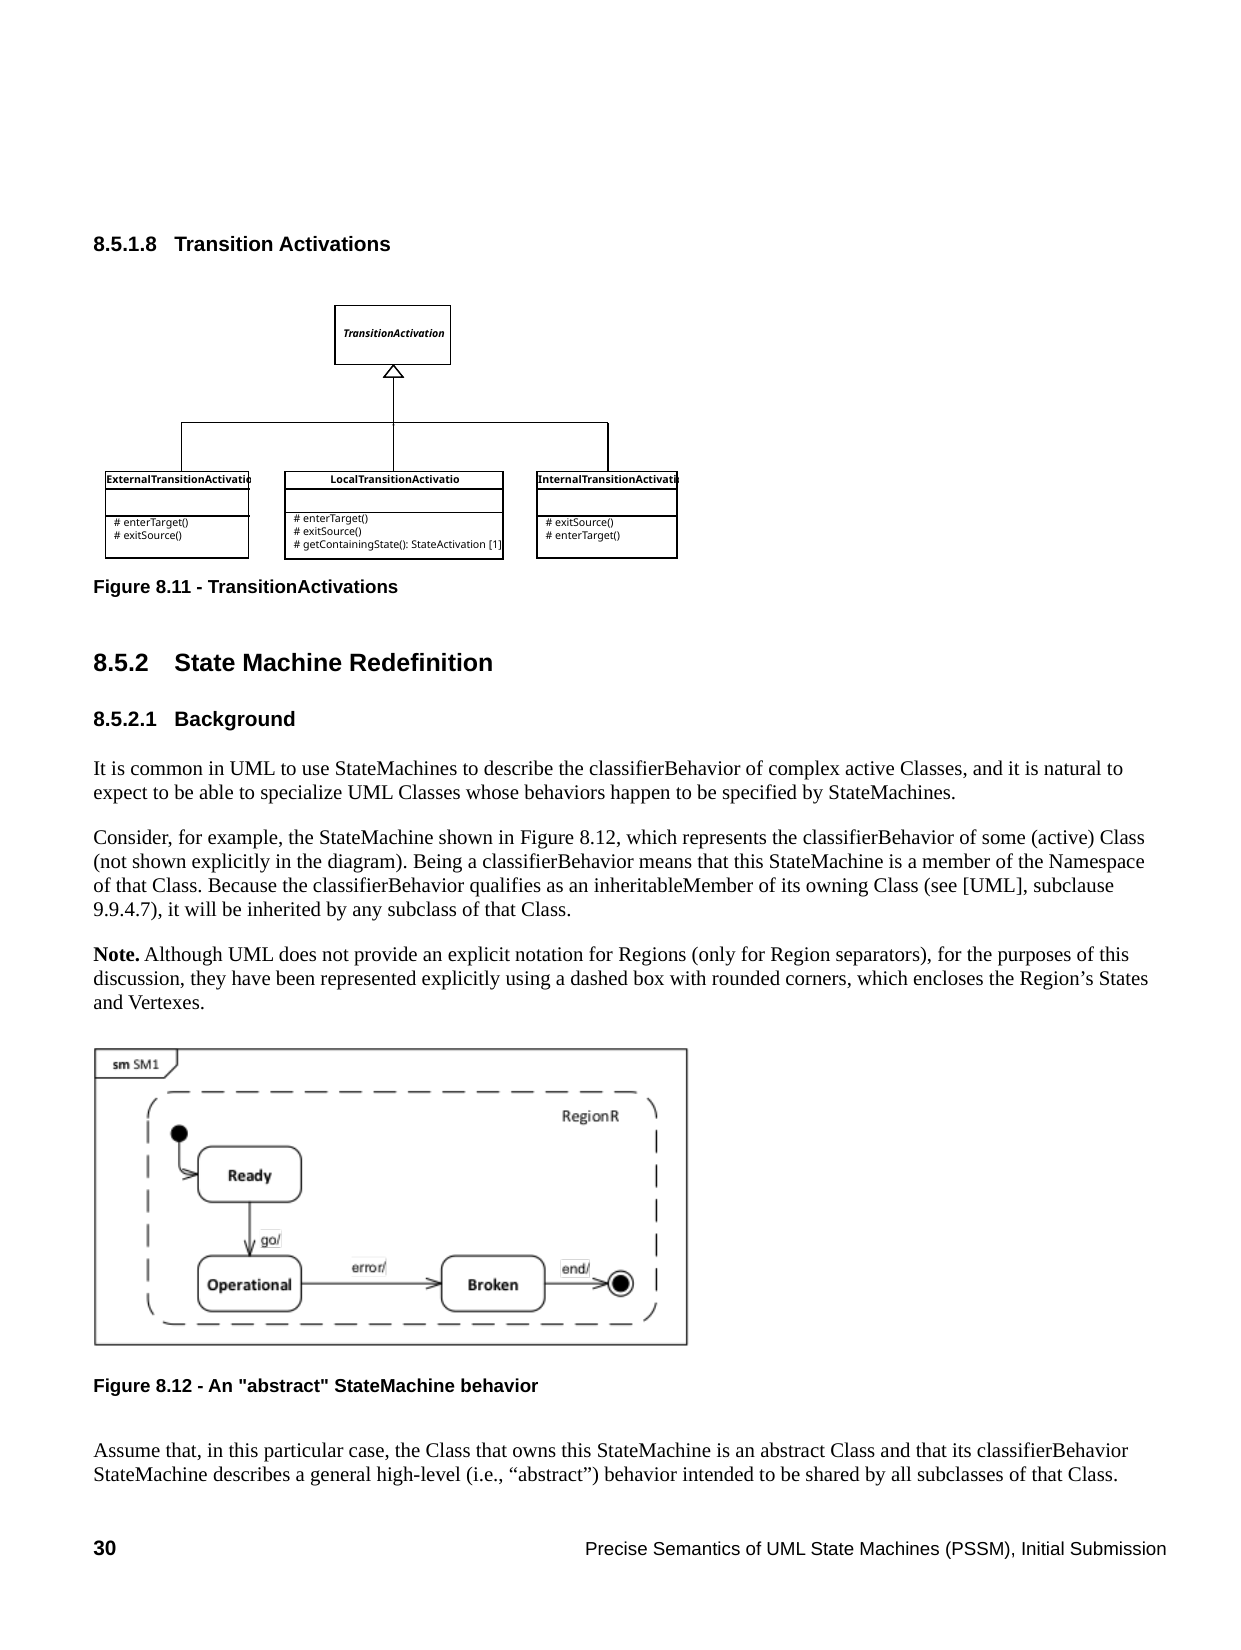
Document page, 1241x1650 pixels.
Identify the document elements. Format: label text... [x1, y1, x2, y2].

text Note. Although UML does not provide an explicit notation for Regions (only for Region separators), for the purposes of this discussion, they have been represented explicitly using a dashed box with rounded corners, which encloses the Region’s States and Vertexes. [93, 942, 1164, 1014]
text Assume that, in this particular case, the Class that owns this StateMachine is an abstract Class and that its classifierBehavior StateMachine describes a general high-level (i.e., “abstract”) behavior intended to be shared by all subclasses of that Class. [93, 1438, 1164, 1486]
picture [93, 1047, 689, 1372]
text Consider, for example, the StateMachine shown in Figure 8.12, which represents the classifierBehavior of some (active) Class (not shown explicitly in the diagram). Being a classifierBehavior means that this StateMachine is a member of the Namespace of that Class. Because the classifierBehavior qualifies as an inheritableMember of its owning Class (see [UML], subclause 9.9.4.7), it will be inherited by any subclass of that Class. [93, 825, 1164, 921]
text Figure 8.12 - An "abstract" StateMachine behavior [93, 1372, 689, 1396]
text Figure 8.11 - TransitionActivations [93, 293, 692, 597]
subtitle Transition Activations [93, 231, 1164, 256]
subtitle Background [93, 706, 1164, 731]
subtitle State Machine Redefinition [93, 647, 1164, 676]
text It is common in UML to use StateMachines to describe the classifierBehavior of complex active Classes, and it is natural to expect to be able to specialize UML Classes whose behaviors happen to be specified by StateMachines. [93, 756, 1164, 804]
